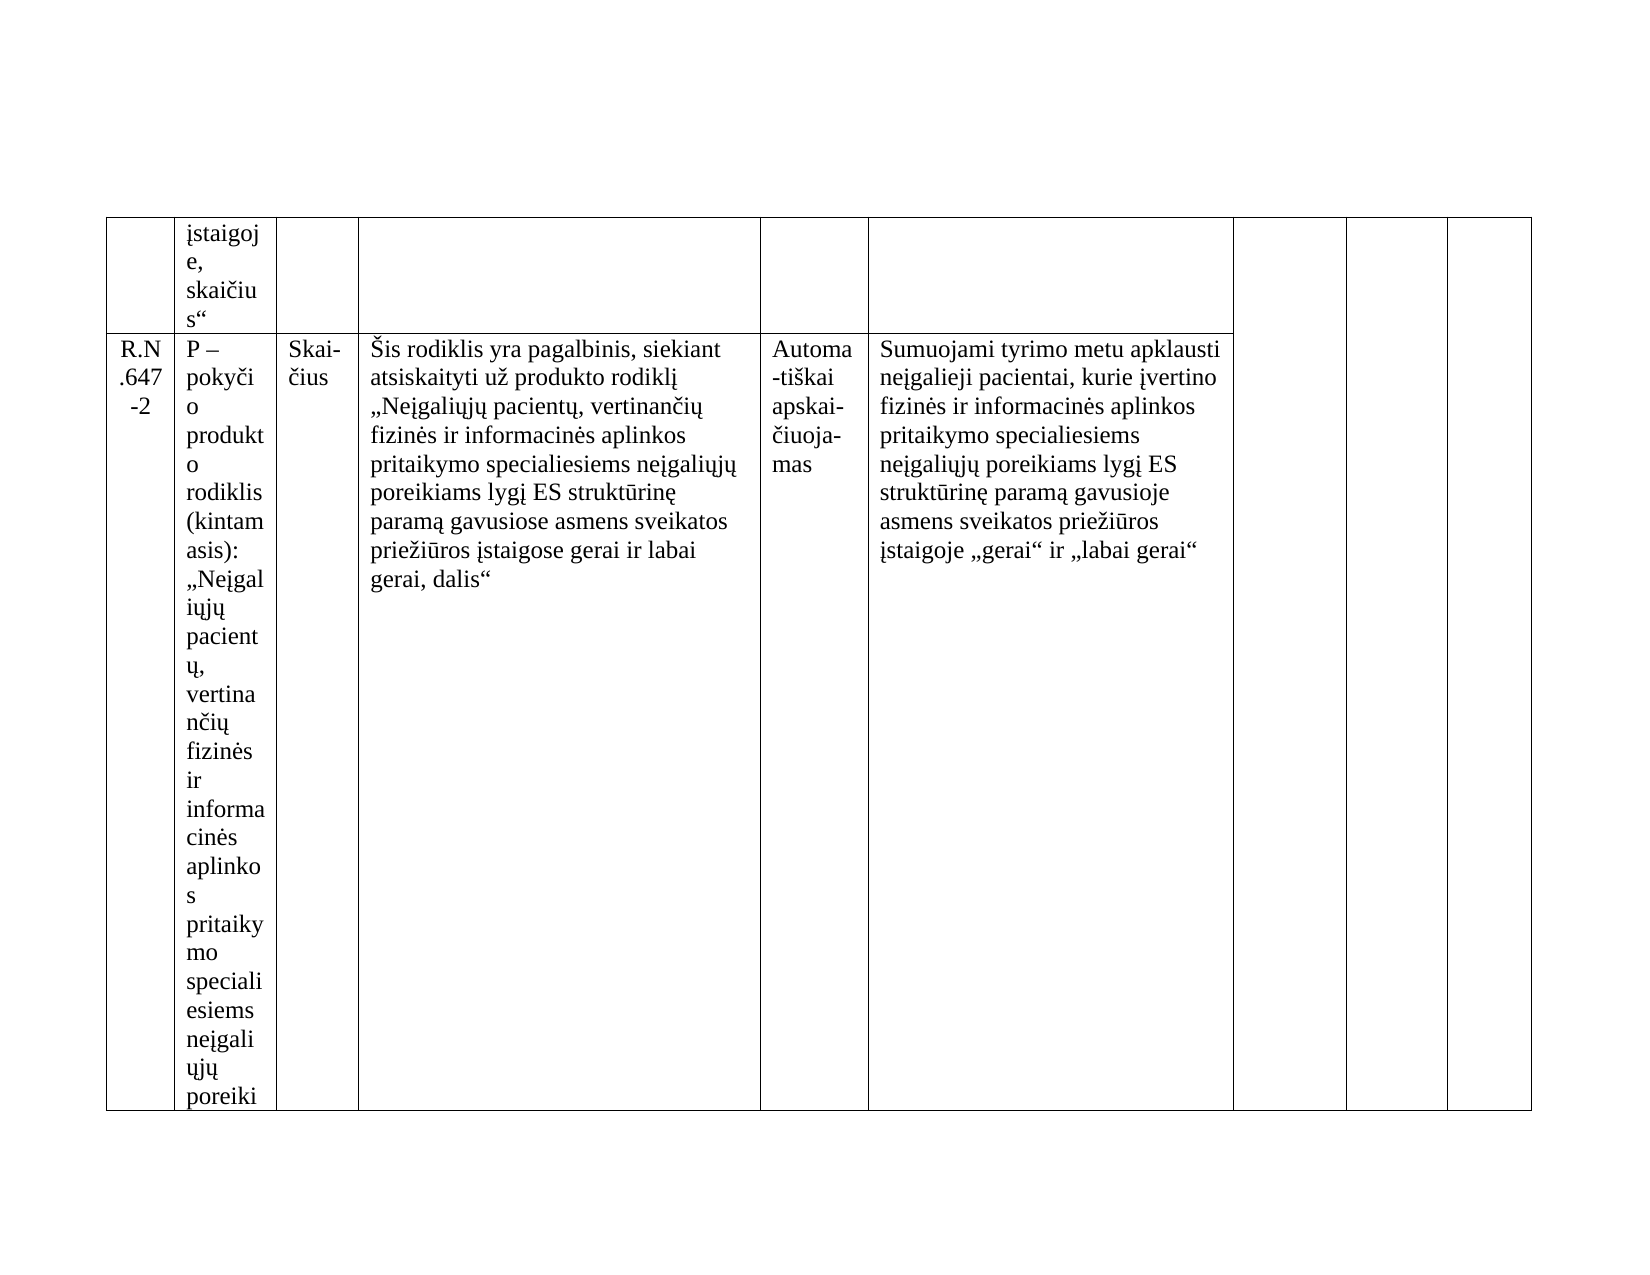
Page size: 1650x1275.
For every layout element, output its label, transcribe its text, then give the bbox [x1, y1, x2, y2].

table_cell [107, 218, 174, 333]
table_cell [1347, 218, 1447, 1110]
table_cell Šis rodiklis yra pagalbinis, siekiant atsiskaityti už produkto rodiklį „Neįgaliųjų pacientų, vertinančių fizinės ir informacinės aplinkos pritaikymo specialiesiems neįgaliųjų poreikiams lygį ES struktūrinę paramą gavusiose asmens sveikatos priežiūros įstaigose gerai ir labai gerai, dalis“ [359, 334, 760, 1110]
table_cell [1234, 218, 1346, 1110]
table_cell [761, 218, 868, 333]
table_cell P – pokyčio produkto rodiklis (kintamasis): „Neįgaliųjų pacientų, vertinančių fizinės ir informacinės aplinkos pritaikymo specialiesiems neįgaliųjų poreiki [175, 334, 276, 1110]
table_cell [869, 218, 1233, 333]
table_cell [1448, 218, 1531, 1110]
table_cell Skai-čius [277, 334, 358, 1110]
table_cell įstaigoje, skaičius“ [175, 218, 276, 333]
table_cell [277, 218, 358, 333]
table_cell [359, 218, 760, 333]
table_cell Automa-tiškai apskai-čiuoja-mas [761, 334, 868, 1110]
table_cell Sumuojami tyrimo metu apklausti neįgalieji pacientai, kurie įvertino fizinės ir informacinės aplinkos pritaikymo specialiesiems neįgaliųjų poreikiams lygį ES struktūrinę paramą gavusioje asmens sveikatos priežiūros įstaigoje „gerai“ ir „labai gerai“ [869, 334, 1233, 1110]
table_cell R.N.647-2 [107, 334, 174, 1110]
